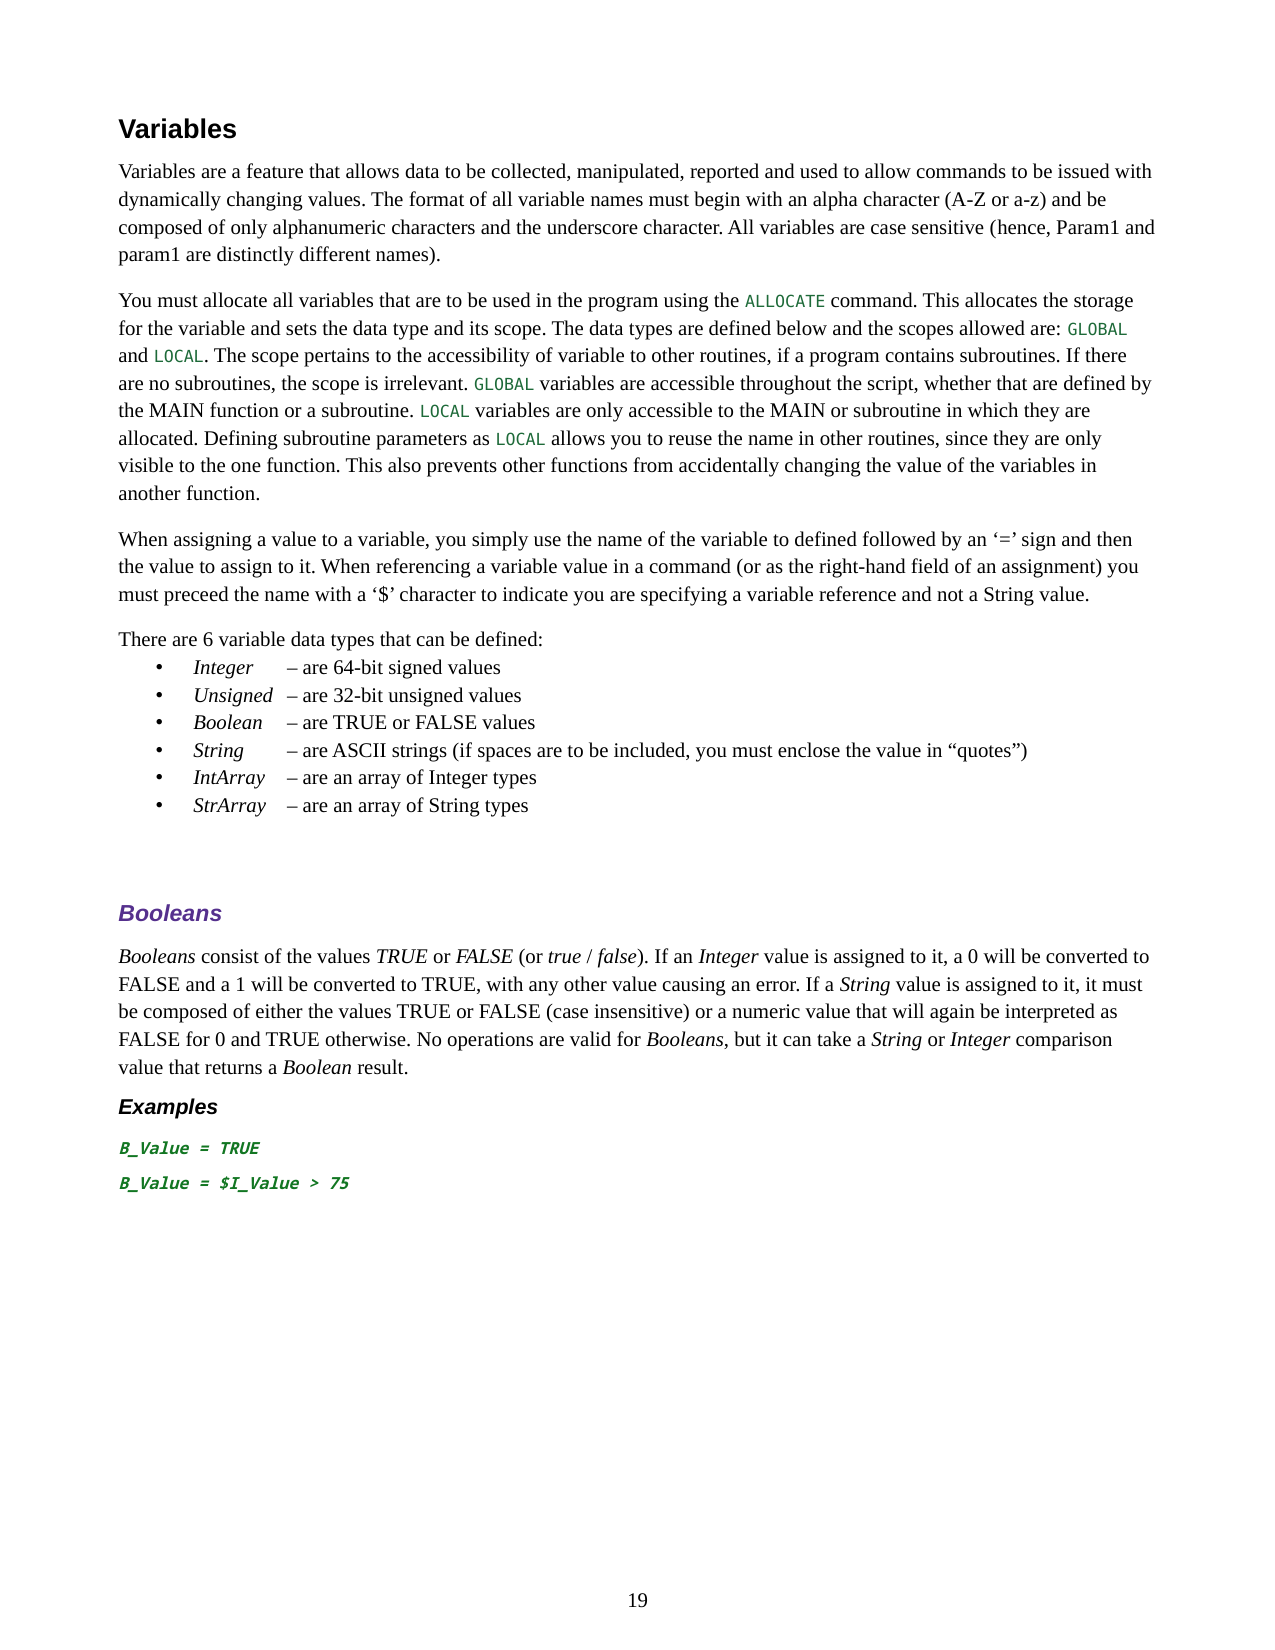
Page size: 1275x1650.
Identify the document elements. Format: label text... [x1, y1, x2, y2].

text B_Value = $I_Value > 75 [118, 1172, 1157, 1194]
subtitle Booleans [118, 900, 1157, 926]
list String – are ASCII strings (if spaces are to be included, you must enclose the value in “quotes”) [156, 738, 1157, 762]
subtitle Variables [118, 113, 1157, 144]
list IntArray – are an array of Integer types [156, 765, 1157, 789]
text There are 6 variable data types that can be defined: [118, 627, 1157, 651]
list Unsigned – are 32-bit unsigned values [156, 682, 1157, 707]
text You must allocate all variables that are to be used in the program using the ALLOCATE command. This allocates the storage for the variable and sets the data type and its scope. The data types are defined below and the scopes allowed are: GLOBAL and LOCAL. The scope pertains to the accessibility of variable to other routines, if a program contains subroutines. If there are no subroutines, the scope is irrelevant. GLOBAL variables are accessible throughout the script, whether that are defined by the MAIN function or a subroutine. LOCAL variables are only accessible to the MAIN or subroutine in which they are allocated. Defining subroutine parameters as LOCAL allows you to reuse the name in other routines, since they are only visible to the one function. This also prevents other functions from accidentally changing the value of the variables in another function. [118, 288, 1157, 505]
list Boolean – are TRUE or FALSE values [156, 710, 1157, 734]
list Integer – are 64-bit signed values [156, 655, 1157, 679]
text When assigning a value to a variable, you simply use the name of the variable to defined followed by an ‘=’ sign and then the value to assign to it. When referencing a variable value in a command (or as the right-hand field of an assignment) you must preceed the name with a ‘$’ character to indicate you are specifying a variable reference and not a String value. [118, 527, 1157, 606]
subtitle Examples [118, 1094, 1157, 1119]
list StrArray – are an array of String types [156, 793, 1157, 817]
text B_Value = TRUE [118, 1137, 1157, 1159]
text Variables are a feature that allows data to be collected, manipulated, reported and used to allow commands to be issued with dynamically changing values. The format of all variable names must begin with an alpha character (A-Z or a-z) and be composed of only alphanumeric characters and the underscore character. All variables are case sensitive (hence, Param1 and param1 are distinctly different names). [118, 159, 1157, 266]
text Booleans consist of the values TRUE or FALSE (or true / false). If an Integer value is assigned to it, a 0 will be converted to FALSE and a 1 will be converted to TRUE, with any other value causing an error. If a String value is assigned to it, it must be composed of either the values TRUE or FALSE (case insensitive) or a numeric value that will again be interpreted as FALSE for 0 and TRUE otherwise. No operations are valid for Booleans, but it can take a String or Integer comparison value that returns a Boolean result. [118, 944, 1157, 1079]
